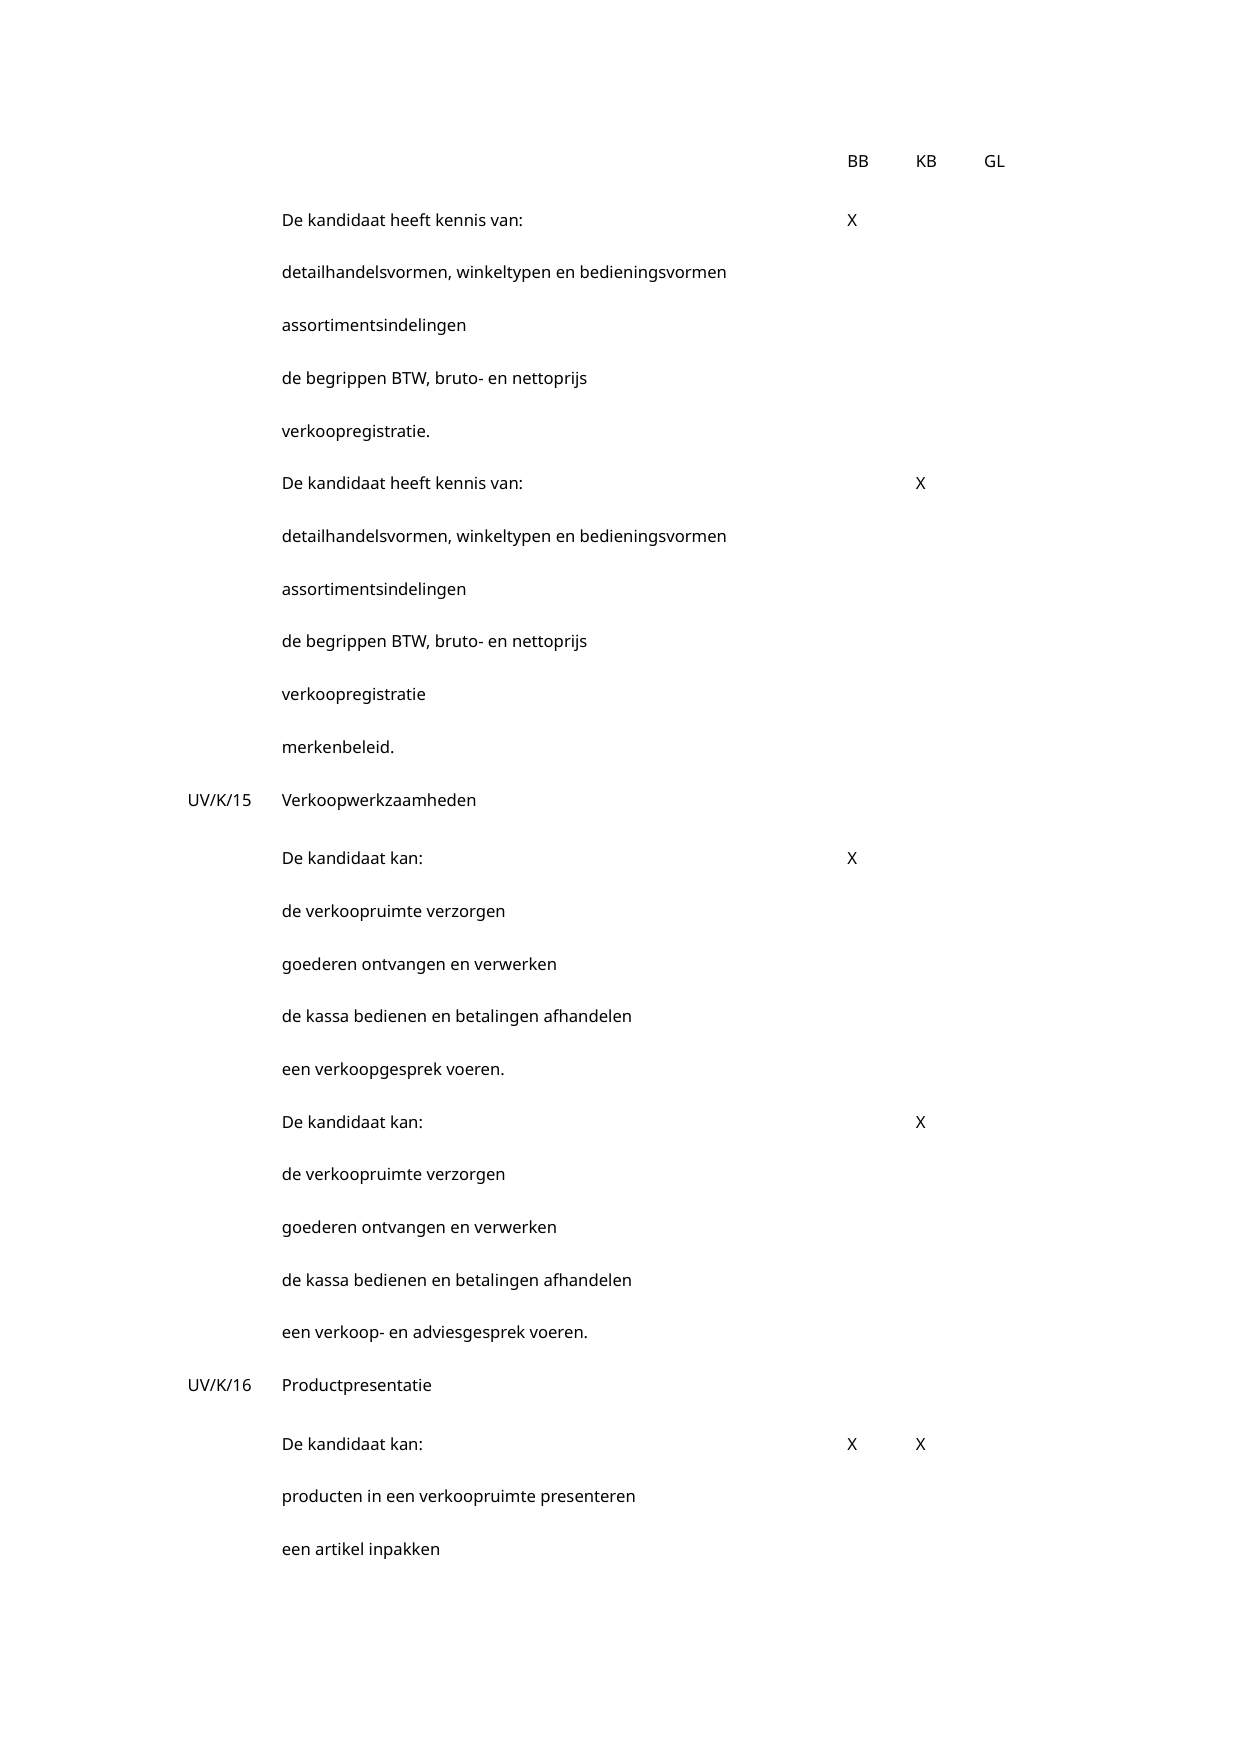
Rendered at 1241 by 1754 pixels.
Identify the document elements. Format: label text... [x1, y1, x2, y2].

table_cell [188, 847, 282, 1110]
table_header BB [847, 150, 916, 208]
table_cell [984, 847, 1053, 1110]
table_cell X [847, 209, 916, 472]
table_cell [984, 788, 1053, 847]
table_header KB [916, 150, 984, 208]
table_cell X [916, 1432, 984, 1590]
table_header GL [984, 150, 1053, 208]
table_cell [188, 209, 282, 472]
table_cell X [847, 1432, 916, 1590]
table_cell [847, 788, 916, 847]
table_cell X [916, 472, 984, 788]
table_cell [916, 209, 984, 472]
table_cell [984, 472, 1053, 788]
table_cell De kandidaat heeft kennis van: detailhandelsvormen, winkeltypen en bedieningsvormen assortimentsindelingen de begrippen BTW, bruto- en nettoprijs verkoopregistratie. [282, 209, 847, 472]
table_cell [847, 472, 916, 788]
table_cell X [916, 1110, 984, 1374]
table_cell [188, 1432, 282, 1590]
table_cell UV/K/16 [188, 1374, 282, 1432]
table_header [282, 150, 847, 208]
table_cell De kandidaat kan: producten in een verkoopruimte presenteren een artikel inpakken [282, 1432, 847, 1590]
table_cell Verkoopwerkzaamheden [282, 788, 847, 847]
table_cell [916, 788, 984, 847]
table_header [188, 150, 282, 208]
table_cell [188, 472, 282, 788]
table_cell [984, 1374, 1053, 1432]
table_cell [984, 1110, 1053, 1374]
table_cell UV/K/15 [188, 788, 282, 847]
table_cell [188, 1110, 282, 1374]
table_cell [916, 847, 984, 1110]
table_cell [847, 1110, 916, 1374]
table_cell X [847, 847, 916, 1110]
table_cell [847, 1374, 916, 1432]
table_cell [984, 1432, 1053, 1590]
table_cell Productpresentatie [282, 1374, 847, 1432]
table_cell De kandidaat heeft kennis van: detailhandelsvormen, winkeltypen en bedieningsvormen assortimentsindelingen de begrippen BTW, bruto- en nettoprijs verkoopregistratie merkenbeleid. [282, 472, 847, 788]
table_cell De kandidaat kan: de verkoopruimte verzorgen goederen ontvangen en verwerken de kassa bedienen en betalingen afhandelen een verkoopgesprek voeren. [282, 847, 847, 1110]
table_cell De kandidaat kan: de verkoopruimte verzorgen goederen ontvangen en verwerken de kassa bedienen en betalingen afhandelen een verkoop- en adviesgesprek voeren. [282, 1110, 847, 1374]
table_cell [916, 1374, 984, 1432]
table_cell [984, 209, 1053, 472]
